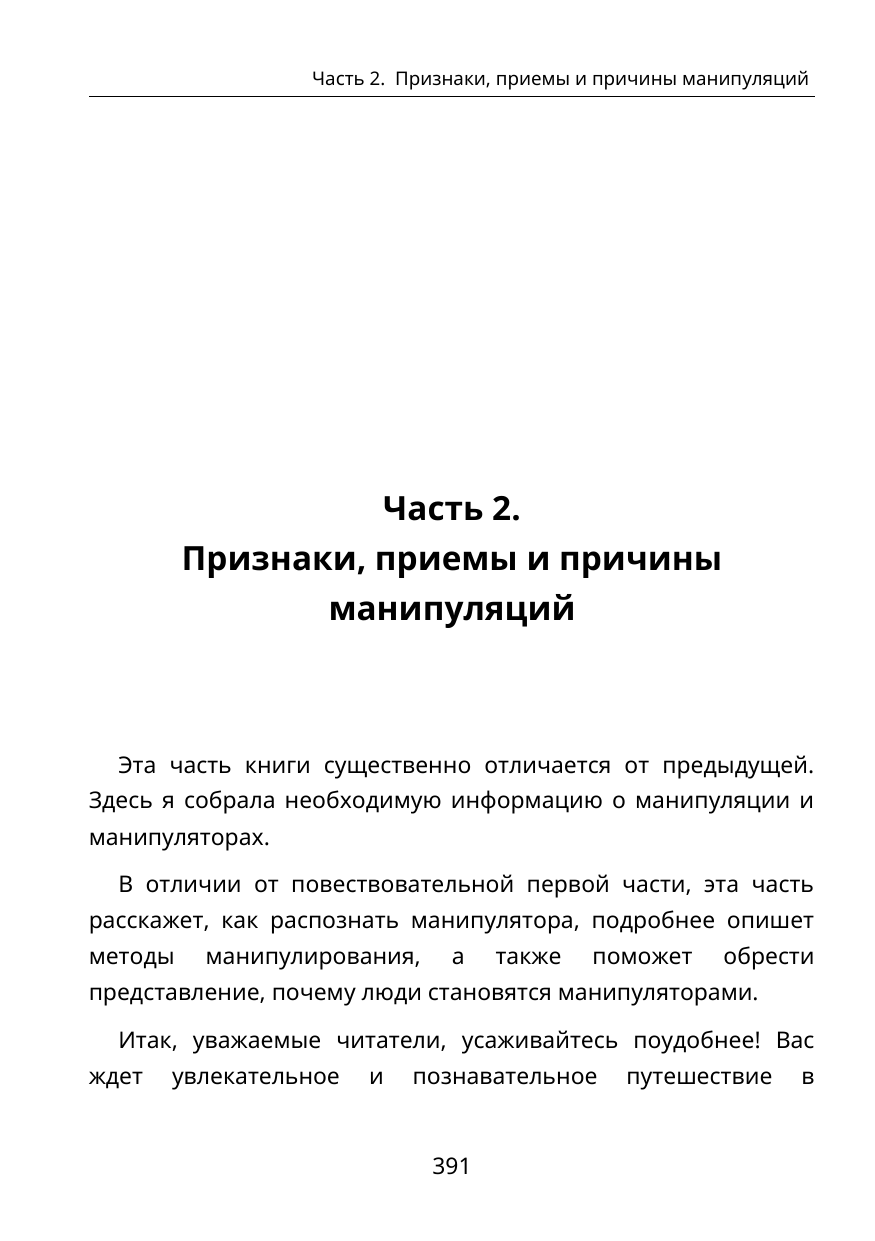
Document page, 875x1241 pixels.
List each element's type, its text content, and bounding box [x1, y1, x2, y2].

text Эта часть книги существенно отличается от предыдущей. Здесь я собрала необходимую информацию о манипуляции и манипуляторах. [88, 748, 815, 852]
subtitle Часть 2. Признаки, приемы и причины манипуляций [88, 480, 815, 630]
text Итак, уважаемые читатели, усаживайтесь поудобнее! Вас ждет увлекательное и познавательное путешествие в [88, 1024, 815, 1091]
text В отличии от повествовательной первой части, эта часть расскажет, как распознать манипулятора, подробнее опишет методы манипулирования, а также поможет обрести представление, почему люди становятся манипуляторами. [88, 868, 815, 1007]
